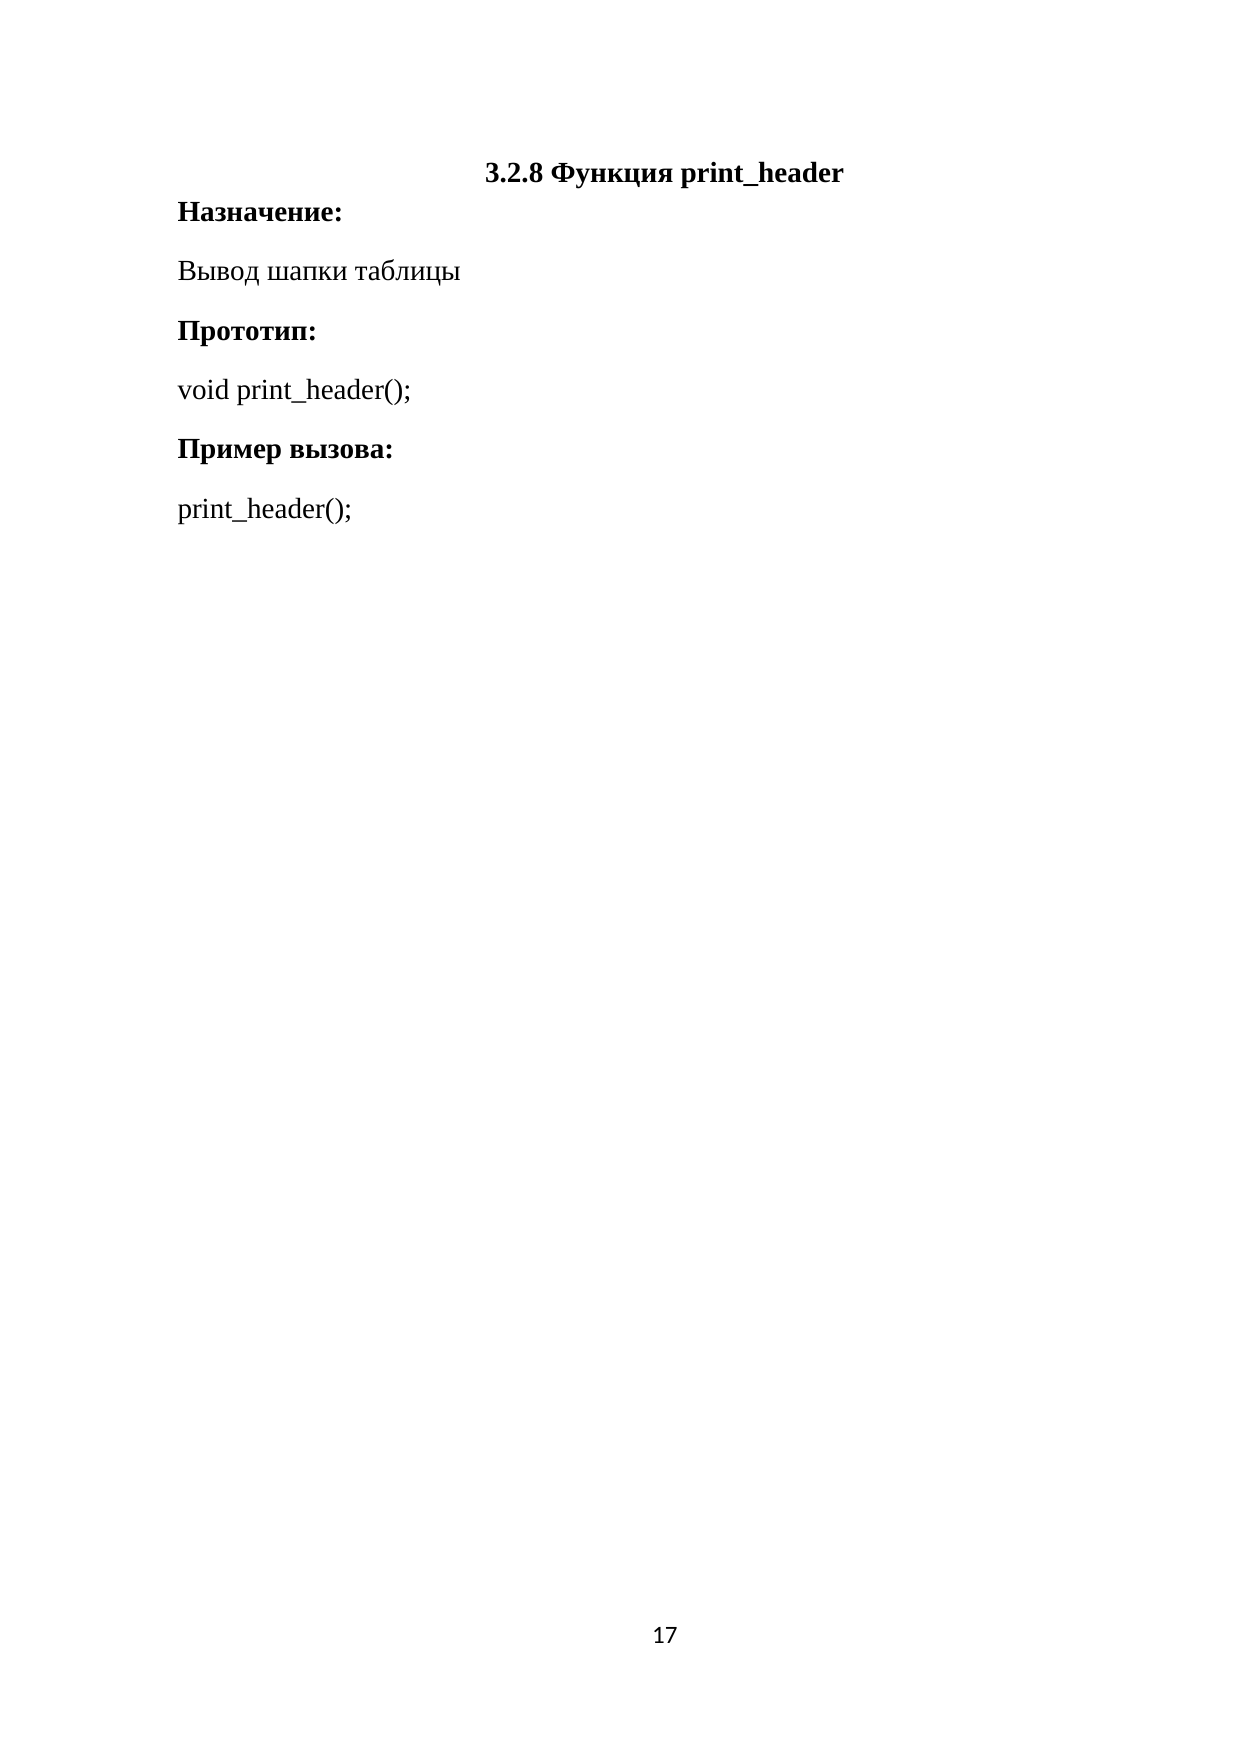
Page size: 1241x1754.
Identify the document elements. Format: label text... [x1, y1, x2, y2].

text print_header(); [177, 491, 1152, 524]
text Назначение: [177, 194, 1152, 228]
text Прототип: [177, 313, 1152, 346]
subtitle 3.2.8 Функция print_header [177, 156, 1152, 189]
text Вывод шапки таблицы [177, 253, 1152, 287]
text Пример вызова: [177, 432, 1152, 465]
text void print_header(); [177, 372, 1152, 406]
